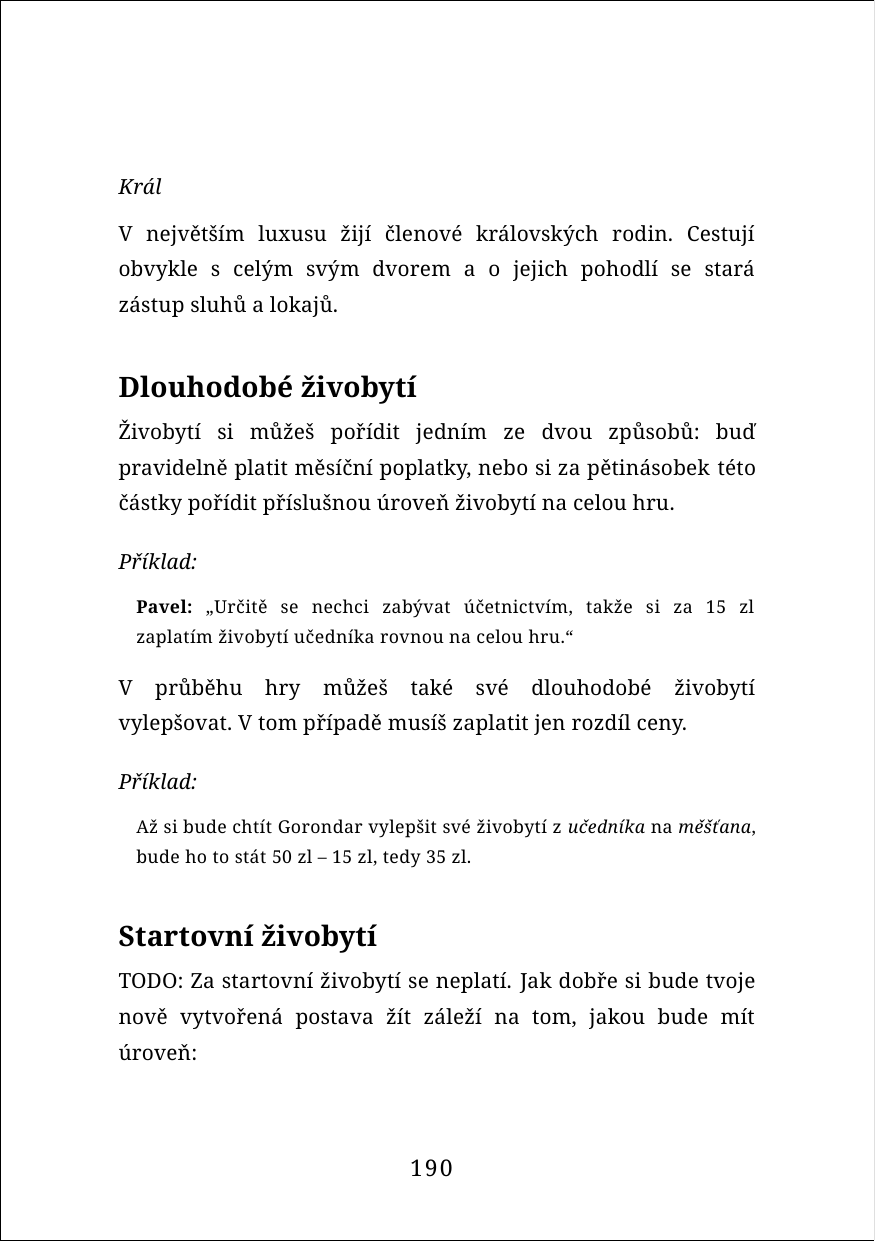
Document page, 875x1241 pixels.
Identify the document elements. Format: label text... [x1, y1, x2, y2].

text TODO: Za startovní živobytí se neplatí. Jak dobře si bude tvoje nově vytvořená postava žít záleží na tom, jakou bude mít úroveň: [118, 967, 756, 1066]
text Příklad: [118, 547, 756, 576]
subtitle Dlouhodobé živobytí [118, 367, 756, 405]
text V největším luxusu žijí členové královských rodin. Cestují obvykle s celým svým dvorem a o jejich pohodlí se stará zástup sluhů a lokajů. [118, 219, 756, 318]
text Příklad: [118, 767, 756, 796]
text Král [118, 172, 756, 200]
subtitle Startovní živobytí [118, 916, 756, 955]
text Živobytí si můžeš pořídit jedním ze dvou způsobů: buď pravidelně platit měsíční poplatky, nebo si za pětinásobek této částky pořídit příslušnou úroveň živobytí na celou hru. [118, 417, 756, 517]
text V průběhu hry můžeš také své dlouhodobé živobytí vylepšovat. V tom případě musíš zaplatit jen rozdíl ceny. [118, 673, 756, 737]
text Pavel: „Určitě se nechci zabývat účetnictvím, takže si za 15 zl zaplatím živobytí učedníka rovnou na celou hru.“ [136, 594, 756, 649]
text Až si bude chtít Gorondar vylepšit své živobytí z učedníka na měšťana, bude ho to stát 50 zl – 15 zl, tedy 35 zl. [136, 815, 756, 869]
